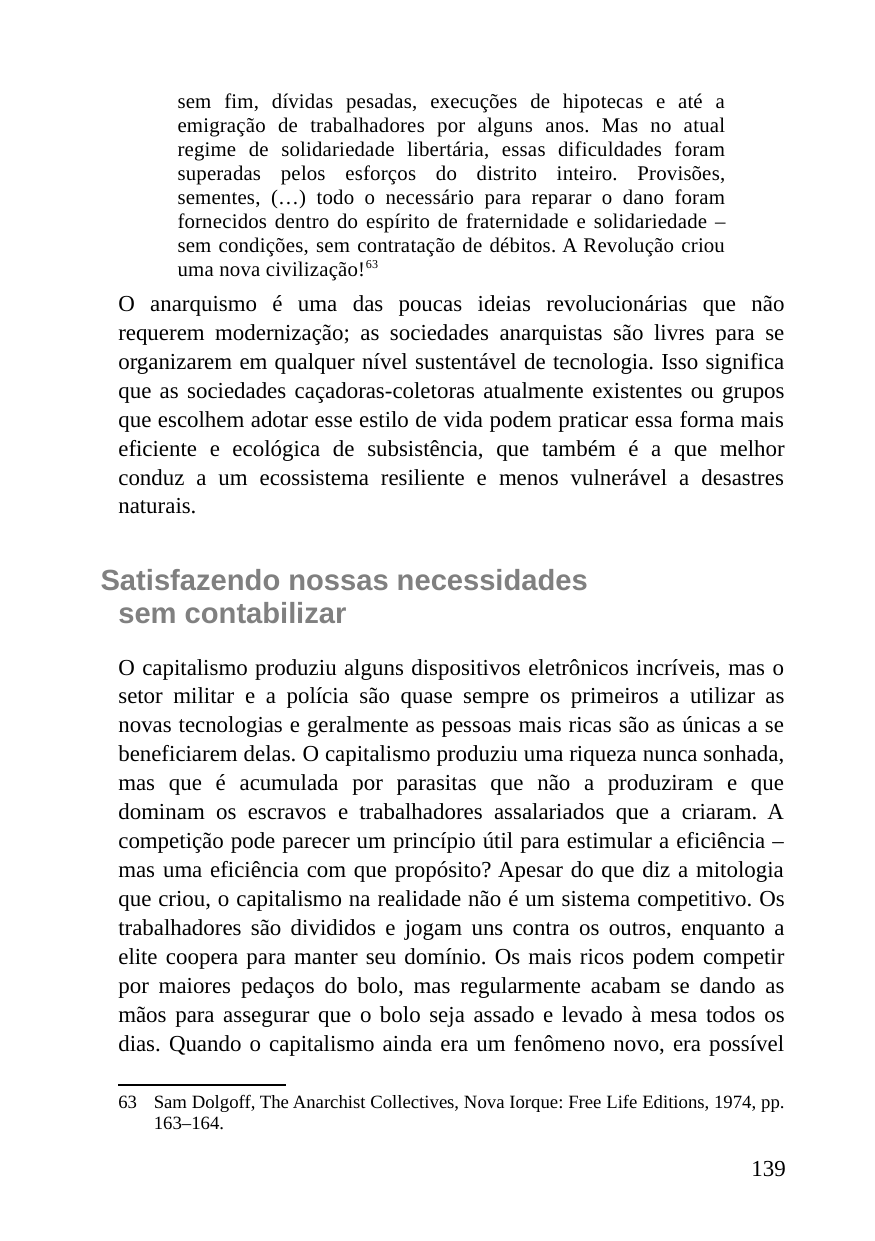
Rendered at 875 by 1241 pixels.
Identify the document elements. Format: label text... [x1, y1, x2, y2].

text O capitalismo produziu alguns dispositivos eletrônicos incríveis, mas o setor militar e a polícia são quase sempre os primeiros a utilizar as novas tecnologias e geralmente as pessoas mais ricas são as únicas a se beneficiarem delas. O capitalismo produziu uma riqueza nunca sonhada, mas que é acumulada por parasitas que não a produziram e que dominam os escravos e trabalhadores assalariados que a criaram. A competição pode parecer um princípio útil para estimular a eficiência – mas uma eficiência com que propósito? Apesar do que diz a mitologia que criou, o capitalismo na realidade não é um sistema competitivo. Os trabalhadores são divididos e jogam uns contra os outros, enquanto a elite coopera para manter seu domínio. Os mais ricos podem competir por maiores pedaços do bolo, mas regularmente acabam se dando as mãos para assegurar que o bolo seja assado e levado à mesa todos os dias. Quando o capitalismo ainda era um fenômeno novo, era possível [118, 654, 786, 1056]
text sem fim, dívidas pesadas, execuções de hipotecas e até a emigração de trabalhadores por alguns anos. Mas no atual regime de solidariedade libertária, essas dificuldades foram superadas pelos esforços do distrito inteiro. Provisões, sementes, (…) todo o necessário para reparar o dano foram fornecidos dentro do espírito de fraternidade e solidariedade – sem condições, sem contratação de débitos. A Revolução criou uma nova civilização! [177, 88, 726, 281]
subtitle Satisfazendo nossas necessidades sem contabilizar [100, 563, 608, 630]
text O anarquismo é uma das poucas ideias revolucionárias que não requerem modernização; as sociedades anarquistas são livres para se organizarem em qualquer nível sustentável de tecnologia. Isso significa que as sociedades caçadoras-coletoras atualmente existentes ou grupos que escolhem adotar esse estilo de vida podem praticar essa forma mais eficiente e ecológica de subsistência, que também é a que melhor conduz a um ecossistema resiliente e menos vulnerável a desastres naturais. [118, 290, 786, 519]
text Sam Dolgoff, The Anarchist Collectives, Nova Iorque: Free Life Editions, 1974, pp. 163–164. [118, 1091, 786, 1134]
